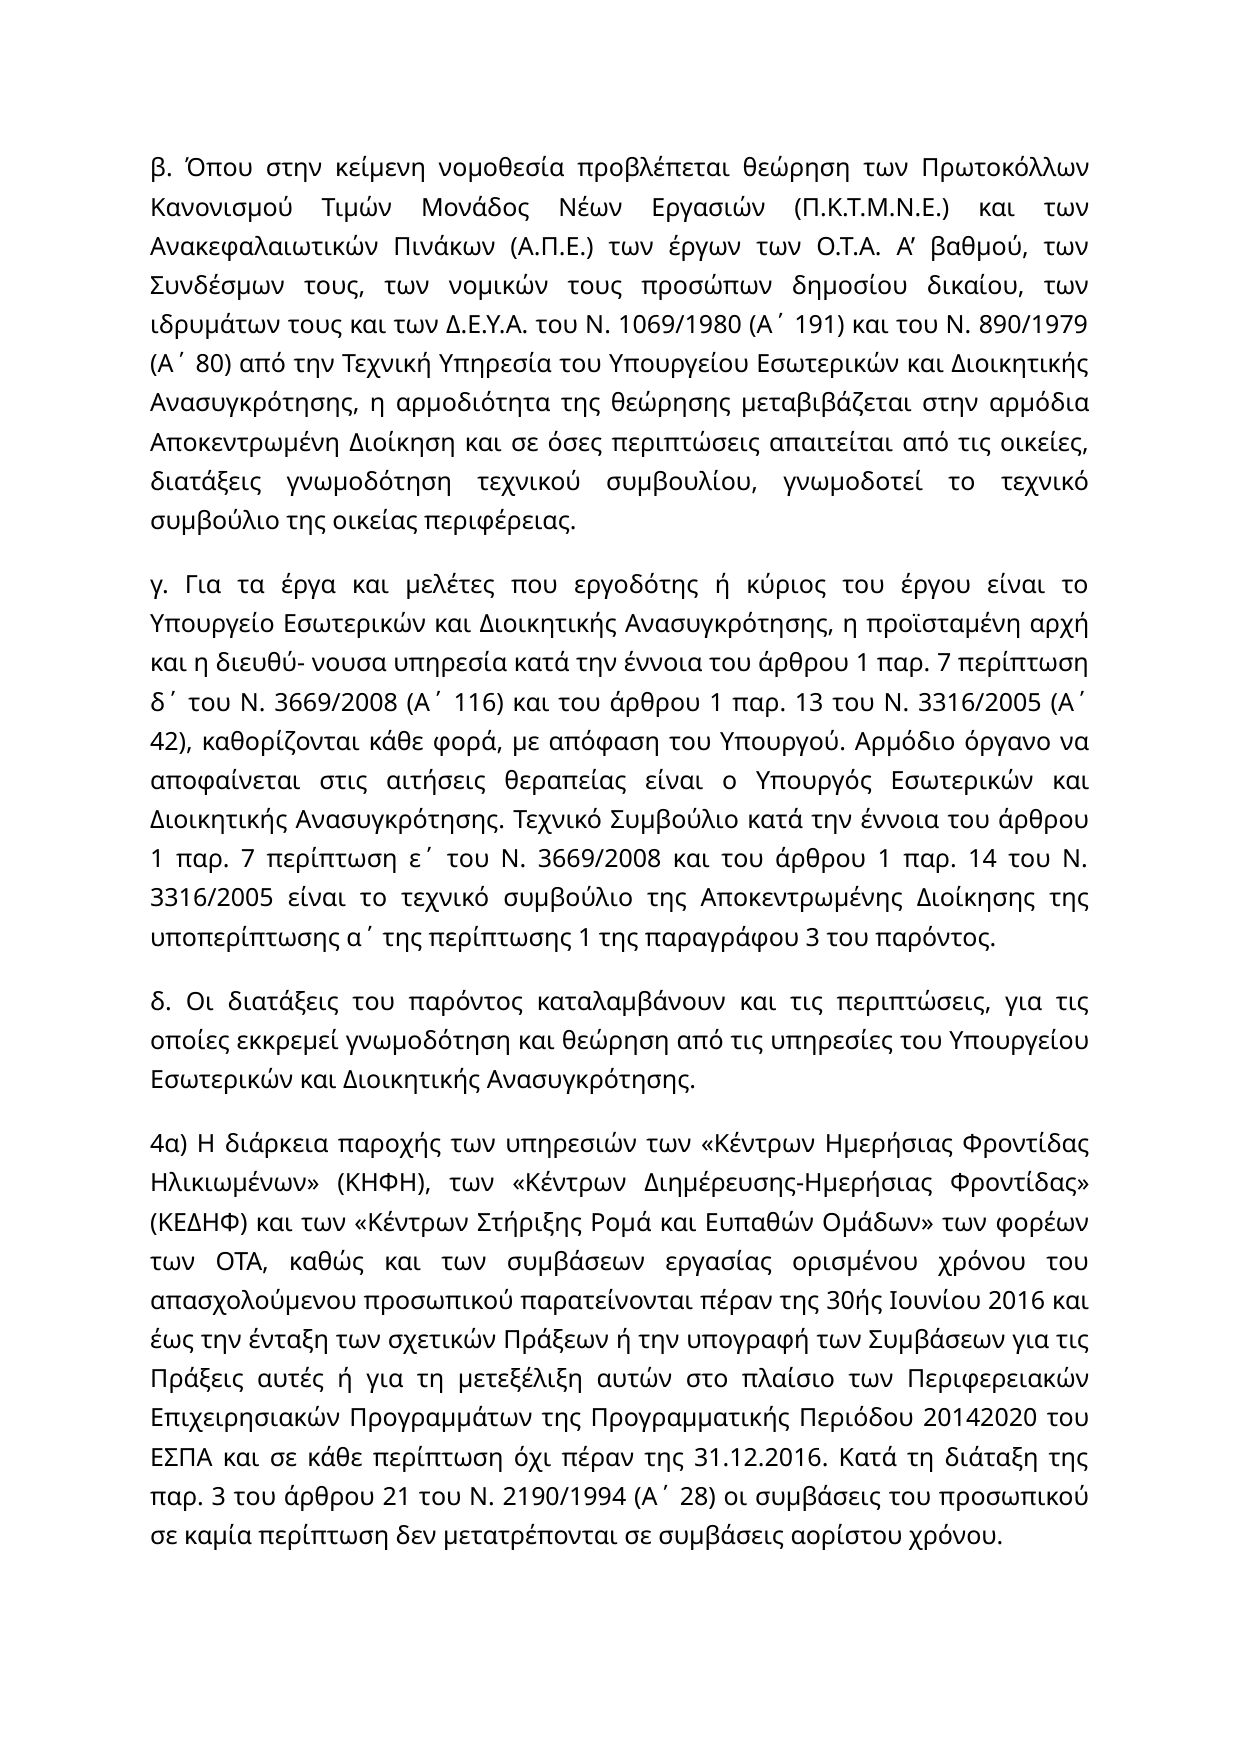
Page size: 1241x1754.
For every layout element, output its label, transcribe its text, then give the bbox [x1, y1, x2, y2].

text 4α) Η διάρκεια παροχής των υπηρεσιών των «Κέντρων Ημερήσιας Φροντίδας Ηλικιωμένων» (ΚΗΦΗ), των «Κέντρων Διημέρευσης-Ημερήσιας Φροντίδας» (ΚΕΔΗΦ) και των «Κέντρων Στήριξης Ρομά και Ευπαθών Ομάδων» των φορέων των ΟΤΑ, καθώς και των συμβάσεων εργασίας ορισμένου χρόνου του απασχολούμενου προσωπικού παρατείνονται πέραν της 30ής Ιουνίου 2016 και έως την ένταξη των σχετικών Πράξεων ή την υπογραφή των Συμβάσεων για τις Πράξεις αυτές ή για τη μετεξέλιξη αυτών στο πλαίσιο των Περιφερειακών Επιχειρησιακών Προγραμμάτων της Προγραμματικής Περιόδου 20142020 του ΕΣΠΑ και σε κάθε περίπτωση όχι πέραν της 31.12.2016. Κατά τη διάταξη της παρ. 3 του άρθρου 21 του Ν. 2190/1994 (Α΄ 28) οι συμβάσεις του προσωπικού σε καμία περίπτωση δεν μετατρέπονται σε συμβάσεις αορίστου χρόνου. [150, 1126, 1090, 1552]
text δ. Οι διατάξεις του παρόντος καταλαμβάνουν και τις περιπτώσεις, για τις οποίες εκκρεμεί γνωμοδότηση και θεώρηση από τις υπηρεσίες του Υπουργείου Εσωτερικών και Διοικητικής Ανασυγκρότησης. [150, 983, 1090, 1096]
text β. Όπου στην κείμενη νομοθεσία προβλέπεται θεώρηση των Πρωτοκόλλων Κανονισμού Τιμών Μονάδος Νέων Εργασιών (Π.Κ.Τ.Μ.Ν.Ε.) και των Ανακεφαλαιωτικών Πινάκων (Α.Π.Ε.) των έργων των Ο.Τ.Α. Α’ βαθμού, των Συνδέσμων τους, των νομικών τους προσώπων δημοσίου δικαίου, των ιδρυμάτων τους και των Δ.Ε.Υ.Α. του Ν. 1069/1980 (Α΄ 191) και του Ν. 890/1979 (Α΄ 80) από την Τεχνική Υπηρεσία του Υπουργείου Εσωτερικών και Διοικητικής Ανασυγκρότησης, η αρμοδιότητα της θεώρησης μεταβιβάζεται στην αρμόδια Αποκεντρωμένη Διοίκηση και σε όσες περιπτώσεις απαιτείται από τις οικείες, διατάξεις γνωμοδότηση τεχνικού συμβουλίου, γνωμοδοτεί το τεχνικό συμβούλιο της οικείας περιφέρειας. [150, 150, 1090, 537]
text γ. Για τα έργα και μελέτες που εργοδότης ή κύριος του έργου είναι το Υπουργείο Εσωτερικών και Διοικητικής Ανασυγκρότησης, η προϊσταμένη αρχή και η διευθύ- νουσα υπηρεσία κατά την έννοια του άρθρου 1 παρ. 7 περίπτωση δ΄ του Ν. 3669/2008 (Α΄ 116) και του άρθρου 1 παρ. 13 του Ν. 3316/2005 (Α΄ 42), καθορίζονται κάθε φορά, με απόφαση του Υπουργού. Αρμόδιο όργανο να αποφαίνεται στις αιτήσεις θεραπείας είναι ο Υπουργός Εσωτερικών και Διοικητικής Ανασυγκρότησης. Τεχνικό Συμβούλιο κατά την έννοια του άρθρου 1 παρ. 7 περίπτωση ε΄ του Ν. 3669/2008 και του άρθρου 1 παρ. 14 του Ν. 3316/2005 είναι το τεχνικό συμβούλιο της Αποκεντρωμένης Διοίκησης της υποπερίπτωσης α΄ της περίπτωσης 1 της παραγράφου 3 του παρόντος. [150, 567, 1090, 953]
